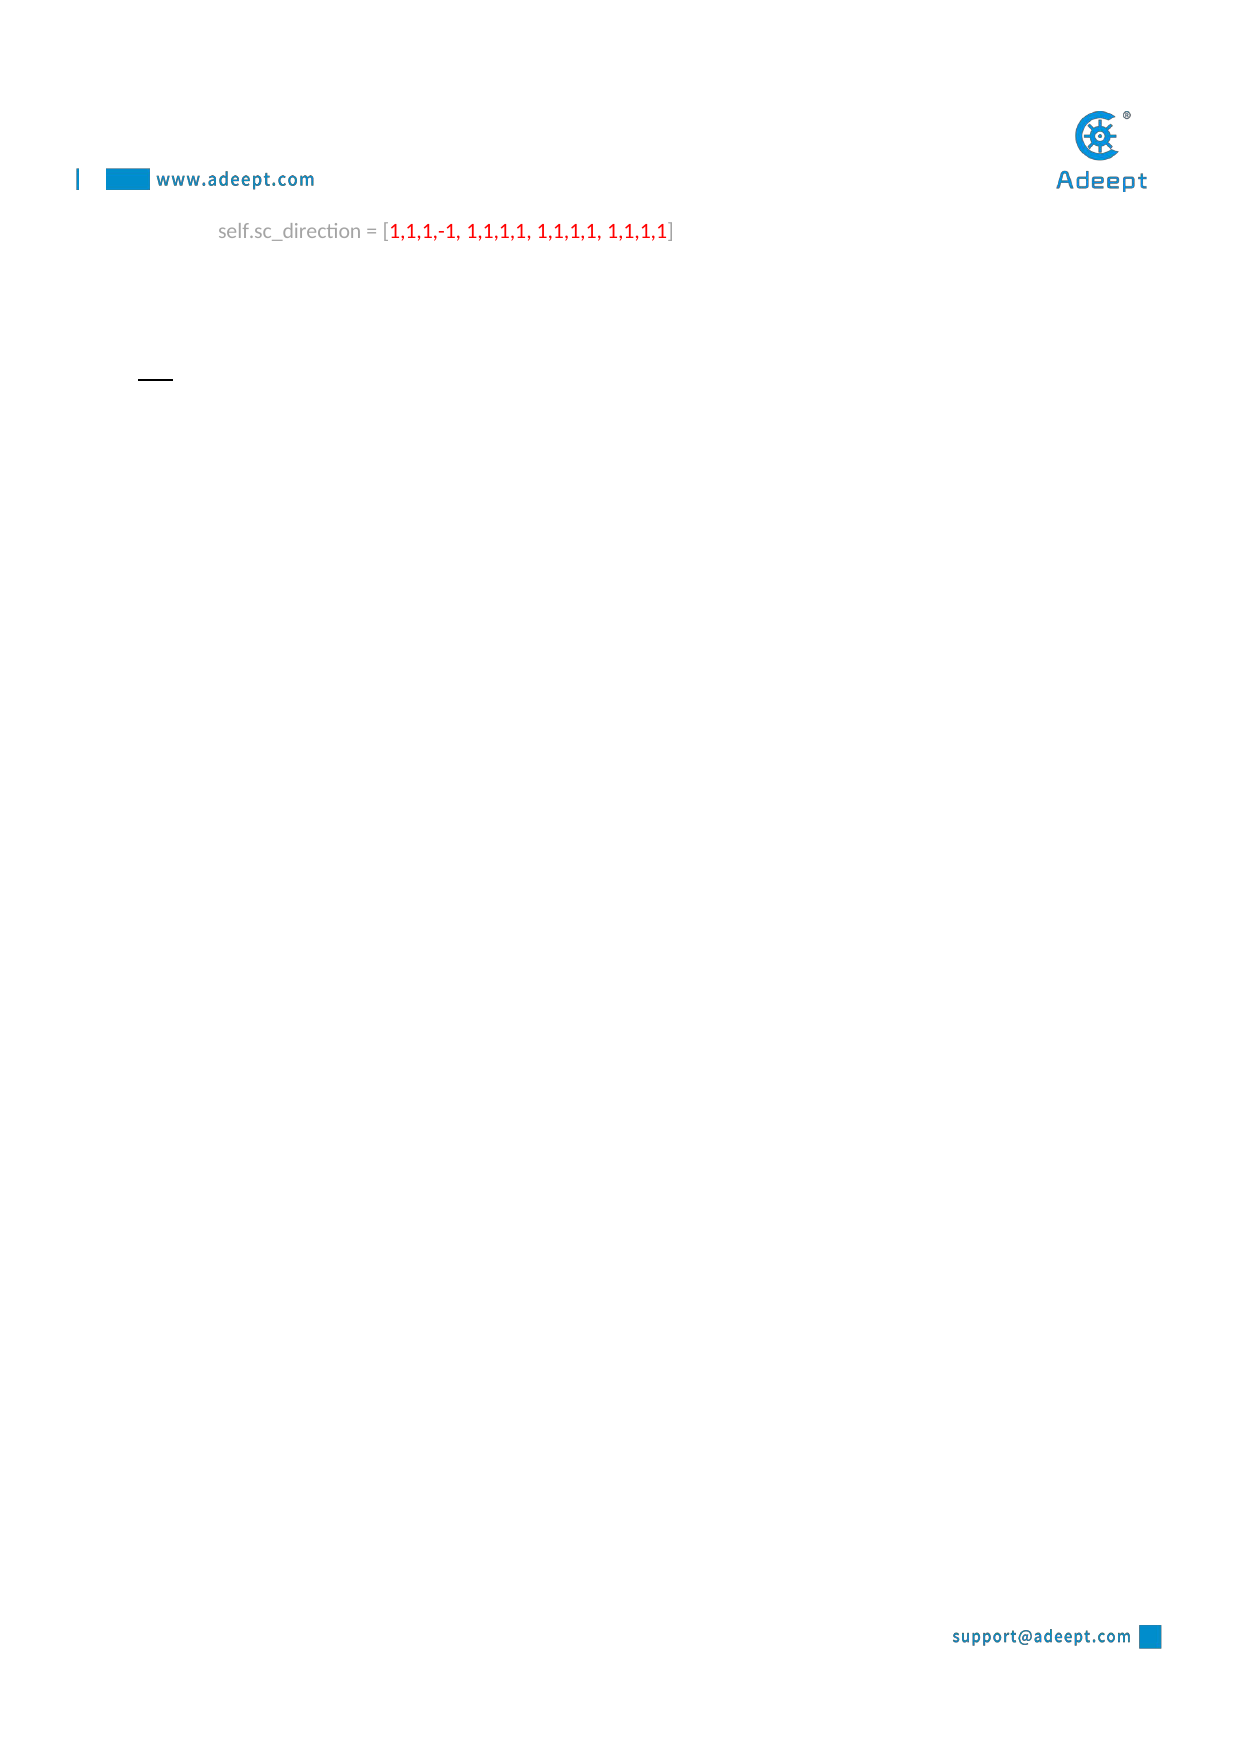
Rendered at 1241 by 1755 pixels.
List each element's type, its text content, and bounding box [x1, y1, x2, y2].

text self.sc_direction = [1,1,1,-1, 1,1,1,1, 1,1,1,1, 1,1,1,1] [185, 217, 1121, 244]
